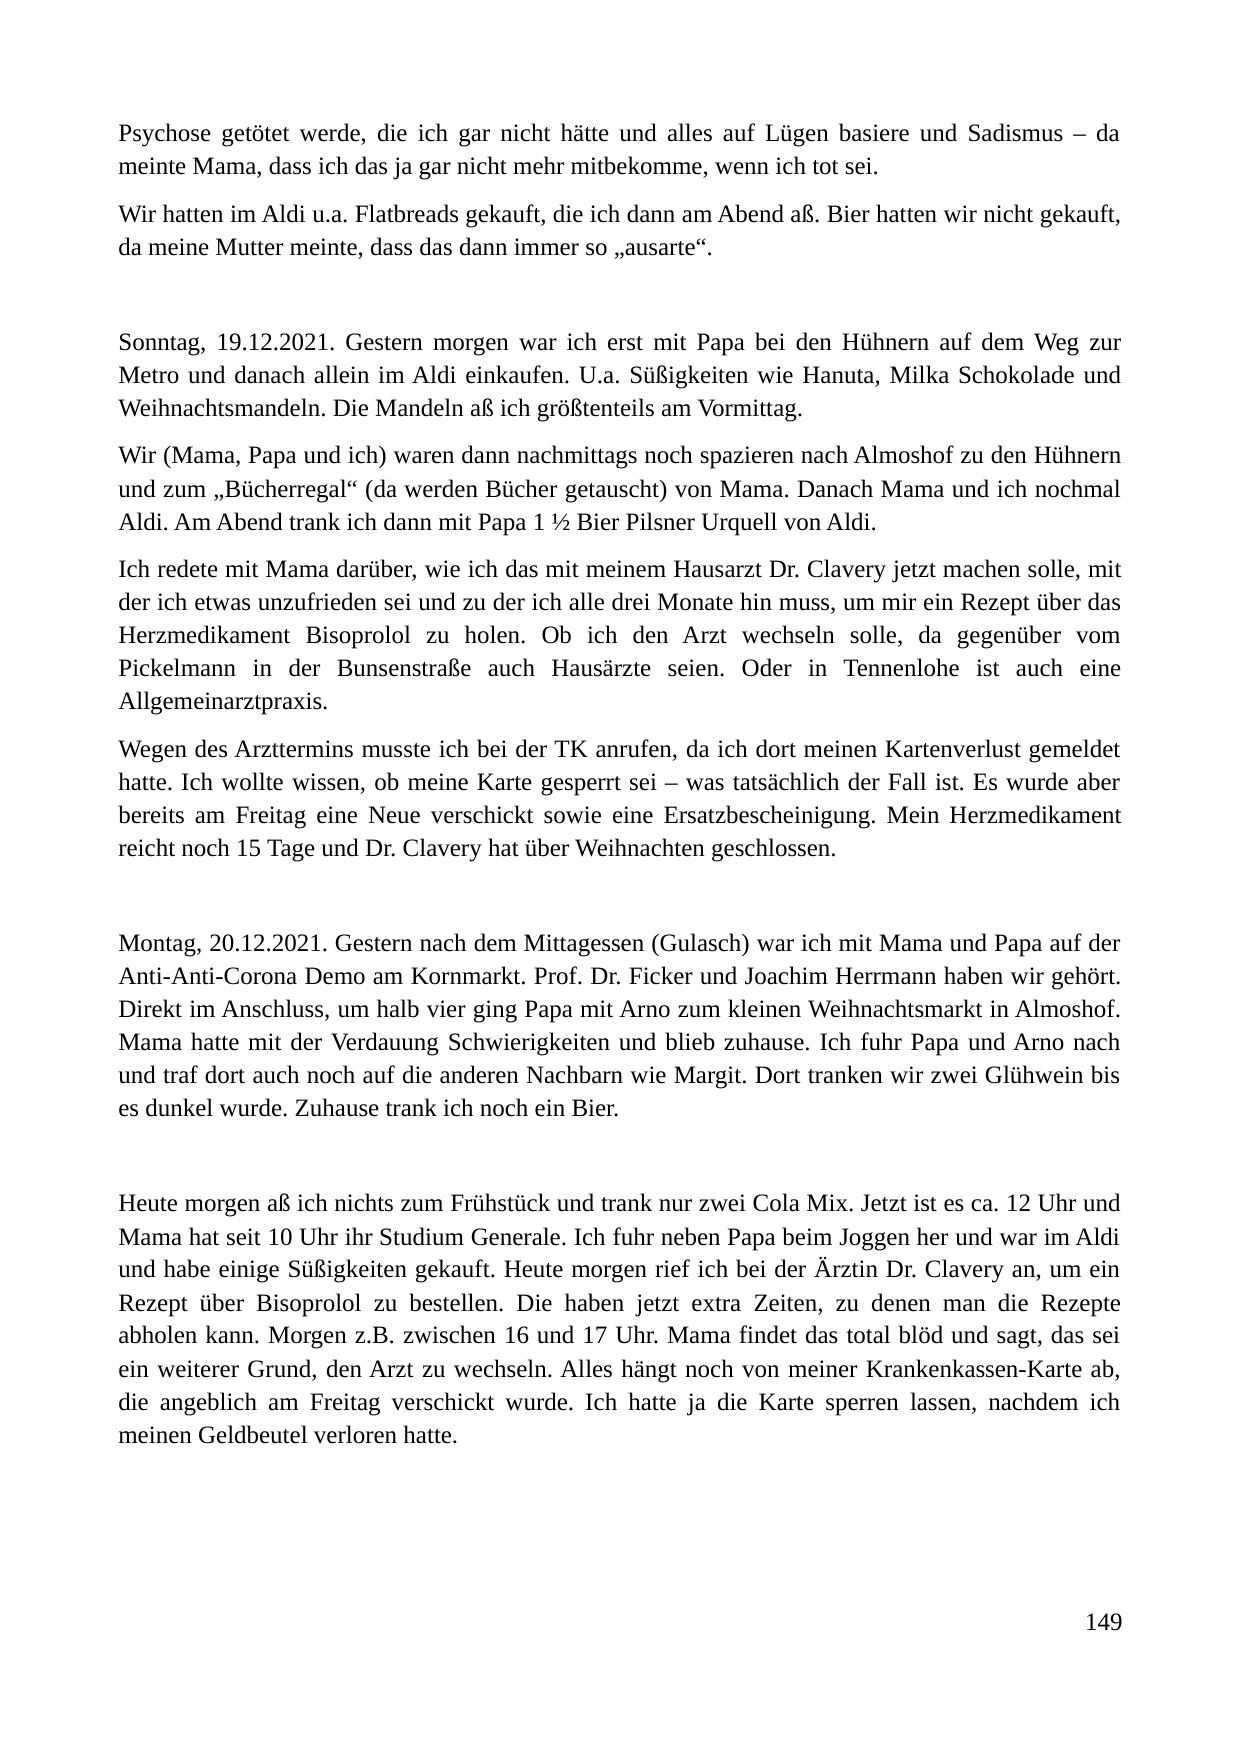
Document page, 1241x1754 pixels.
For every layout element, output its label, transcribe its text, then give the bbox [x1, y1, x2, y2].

text Heute morgen aß ich nichts zum Frühstück und trank nur zwei Cola Mix. Jetzt ist es ca. 12 Uhr und Mama hat seit 10 Uhr ihr Studium Generale. Ich fuhr neben Papa beim Joggen her und war im Aldi und habe einige Süßigkeiten gekauft. Heute morgen rief ich bei der Ärztin Dr. Clavery an, um ein Rezept über Bisoprolol zu bestellen. Die haben jetzt extra Zeiten, zu denen man die Rezepte abholen kann. Morgen z.B. zwischen 16 und 17 Uhr. Mama findet das total blöd und sagt, das sei ein weiterer Grund, den Arzt zu wechseln. Alles hängt noch von meiner Krankenkassen-Karte ab, die angeblich am Freitag verschickt wurde. Ich hatte ja die Karte sperren lassen, nachdem ich meinen Geldbeutel verloren hatte. [118, 1188, 1122, 1448]
text Sonntag, 19.12.2021. Gestern morgen war ich erst mit Papa bei den Hühnern auf dem Weg zur Metro und danach allein im Aldi einkaufen. U.a. Süßigkeiten wie Hanuta, Milka Schokolade und Weihnachtsmandeln. Die Mandeln aß ich größtenteils am Vormittag. [118, 327, 1122, 422]
text Montag, 20.12.2021. Gestern nach dem Mittagessen (Gulasch) war ich mit Mama und Papa auf der Anti-Anti-Corona Demo am Kornmarkt. Prof. Dr. Ficker und Joachim Herrmann haben wir gehört. Direkt im Anschluss, um halb vier ging Papa mit Arno zum kleinen Weihnachtsmarkt in Almoshof. Mama hatte mit der Verdauung Schwierigkeiten und blieb zuhause. Ich fuhr Papa und Arno nach und traf dort auch noch auf die anderen Nachbarn wie Margit. Dort tranken wir zwei Glühwein bis es dunkel wurde. Zuhause trank ich noch ein Bier. [118, 928, 1122, 1122]
text Wir hatten im Aldi u.a. Flatbreads gekauft, die ich dann am Abend aß. Bier hatten wir nicht gekauft, da meine Mutter meinte, dass das dann immer so „ausarte“. [118, 199, 1122, 261]
text Wegen des Arzttermins musste ich bei der TK anrufen, da ich dort meinen Kartenverlust gemeldet hatte. Ich wollte wissen, ob meine Karte gesperrt sei – was tatsächlich der Fall ist. Es wurde aber bereits am Freitag eine Neue verschickt sowie eine Ersatzbescheinigung. Mein Herzmedikament reicht noch 15 Tage und Dr. Clavery hat über Weihnachten geschlossen. [118, 734, 1122, 862]
text Psychose getötet werde, die ich gar nicht hätte und alles auf Lügen basiere und Sadismus – da meinte Mama, dass ich das ja gar nicht mehr mitbekomme, wenn ich tot sei. [118, 118, 1122, 180]
text Ich redete mit Mama darüber, wie ich das mit meinem Hausarzt Dr. Clavery jetzt machen solle, mit der ich etwas unzufrieden sei und zu der ich alle drei Monate hin muss, um mir ein Rezept über das Herzmedikament Bisoprolol zu holen. Ob ich den Arzt wechseln solle, da gegenüber vom Pickelmann in der Bunsenstraße auch Hausärzte seien. Oder in Tennenlohe ist auch eine Allgemeinarztpraxis. [118, 554, 1122, 715]
text Wir (Mama, Papa und ich) waren dann nachmittags noch spazieren nach Almoshof zu den Hühnern und zum „Bücherregal“ (da werden Bücher getauscht) von Mama. Danach Mama und ich nochmal Aldi. Am Abend trank ich dann mit Papa 1 ½ Bier Pilsner Urquell von Aldi. [118, 441, 1122, 535]
